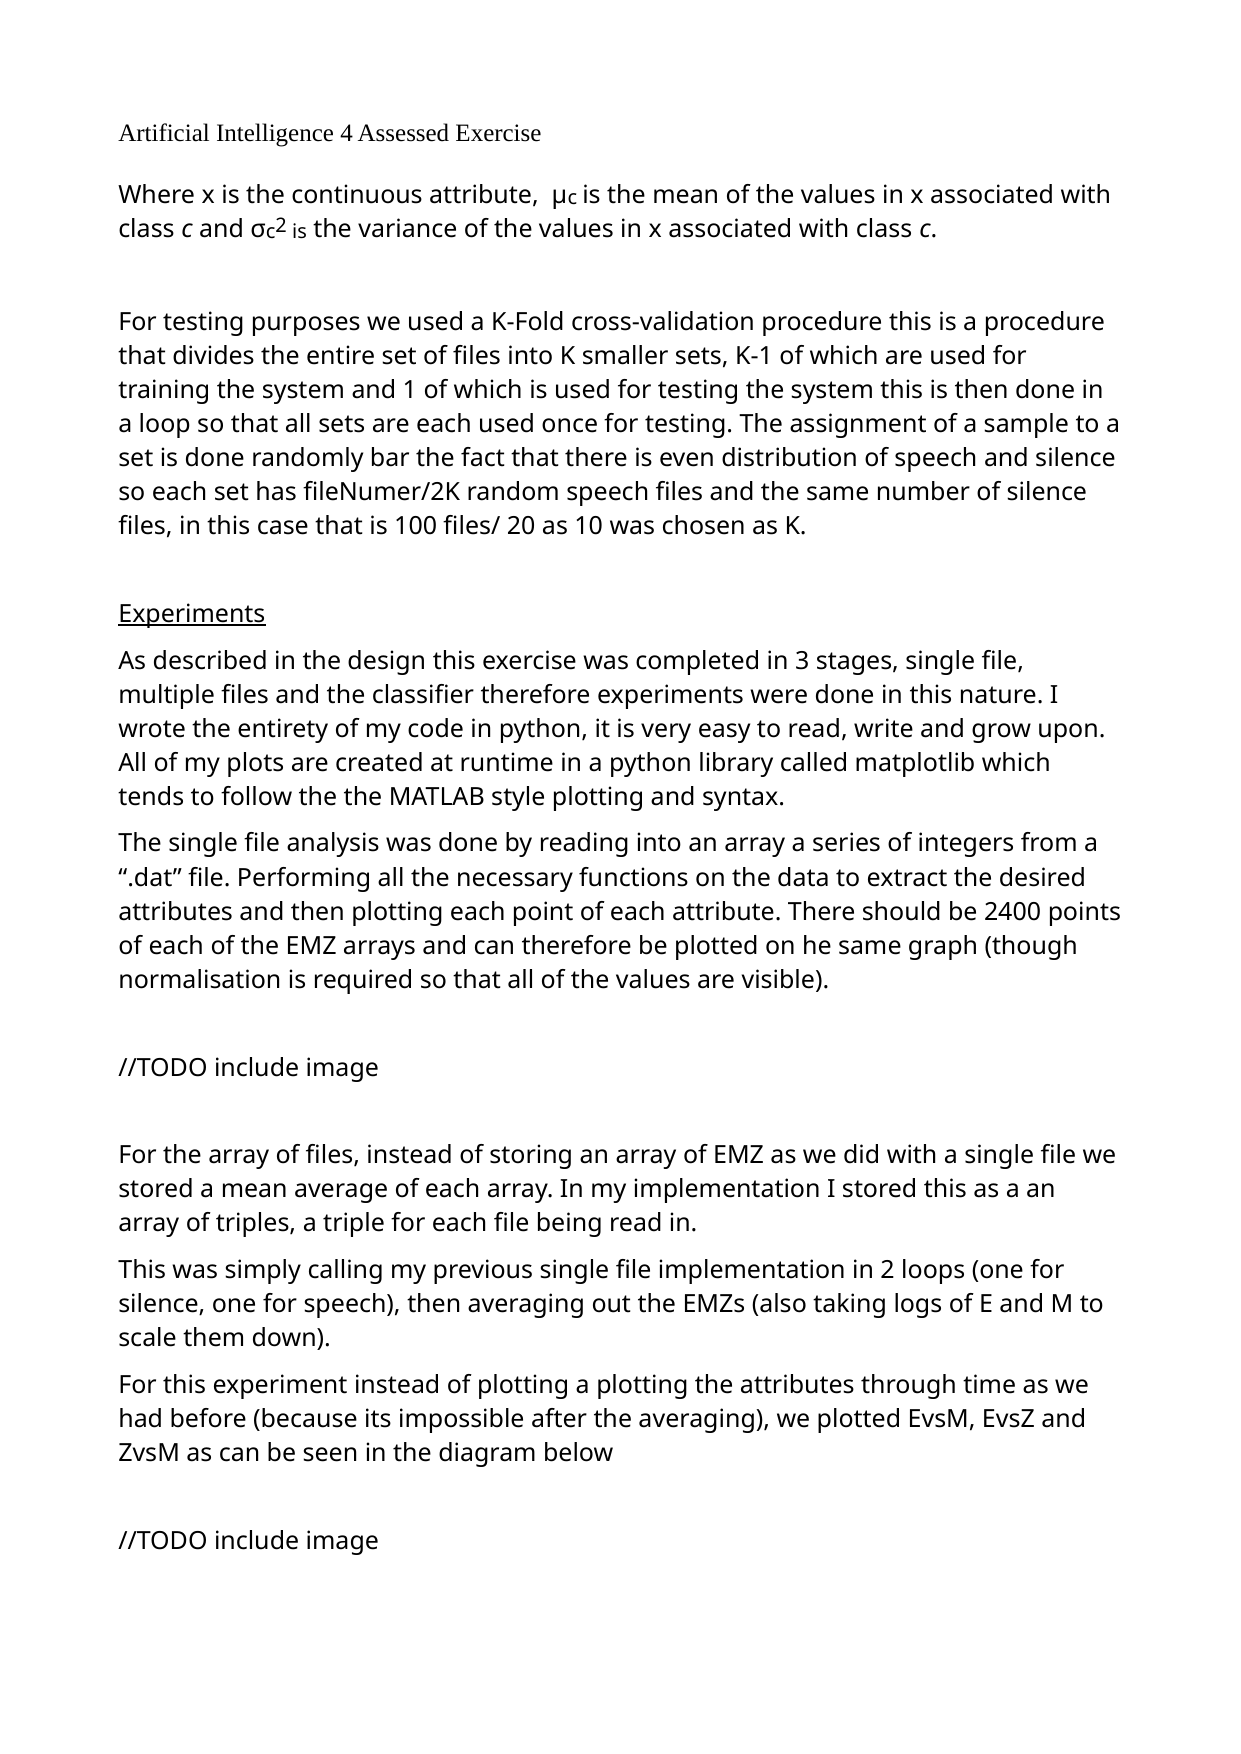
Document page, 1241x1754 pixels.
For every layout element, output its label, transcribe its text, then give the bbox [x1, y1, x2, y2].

text //TODO include image [118, 1522, 1122, 1556]
text As described in the design this exercise was completed in 3 stages, single file, multiple files and the classifier therefore experiments were done in this nature. I wrote the entirety of my code in python, it is very easy to read, write and grow upon. All of my plots are created at runtime in a python library called matplotlib which tends to follow the the MATLAB style plotting and syntax. [118, 642, 1122, 813]
text For this experiment instead of plotting a plotting the attributes through time as we had before (because its impossible after the averaging), we plotted EvsM, EvsZ and ZvsM as can be seen in the diagram below [118, 1366, 1122, 1468]
text Where x is the continuous attribute, μc is the mean of the values in x associated with class c and σc2 is the variance of the values in x associated with class c. [118, 176, 1122, 244]
text This was simply calling my previous single file implementation in 2 loops (one for silence, one for speech), then averaging out the EMZs (also taking logs of E and M to scale them down). [118, 1252, 1122, 1354]
text For testing purposes we used a K-Fold cross-validation procedure this is a procedure that divides the entire set of files into K smaller sets, K-1 of which are used for training the system and 1 of which is used for testing the system this is then done in a loop so that all sets are each used once for testing. The assignment of a sample to a set is done randomly bar the fact that there is even distribution of speech and silence so each set has fileNumer/2K random speech files and the same number of silence files, in this case that is 100 files/ 20 as 10 was chosen as K. [118, 303, 1122, 542]
text The single file analysis was done by reading into an array a series of integers from a “.dat” file. Performing all the necessary functions on the data to extract the desired attributes and then plotting each point of each attribute. There should be 2400 points of each of the EMZ arrays and can therefore be plotted on he same graph (though normalisation is required so that all of the values are visible). [118, 825, 1122, 995]
text For the array of files, instead of storing an array of EMZ as we did with a single file we stored a mean average of each array. In my implementation I stored this as a an array of triples, a triple for each file being read in. [118, 1137, 1122, 1239]
text //TODO include image [118, 1049, 1122, 1083]
text Experiments [118, 596, 1122, 630]
